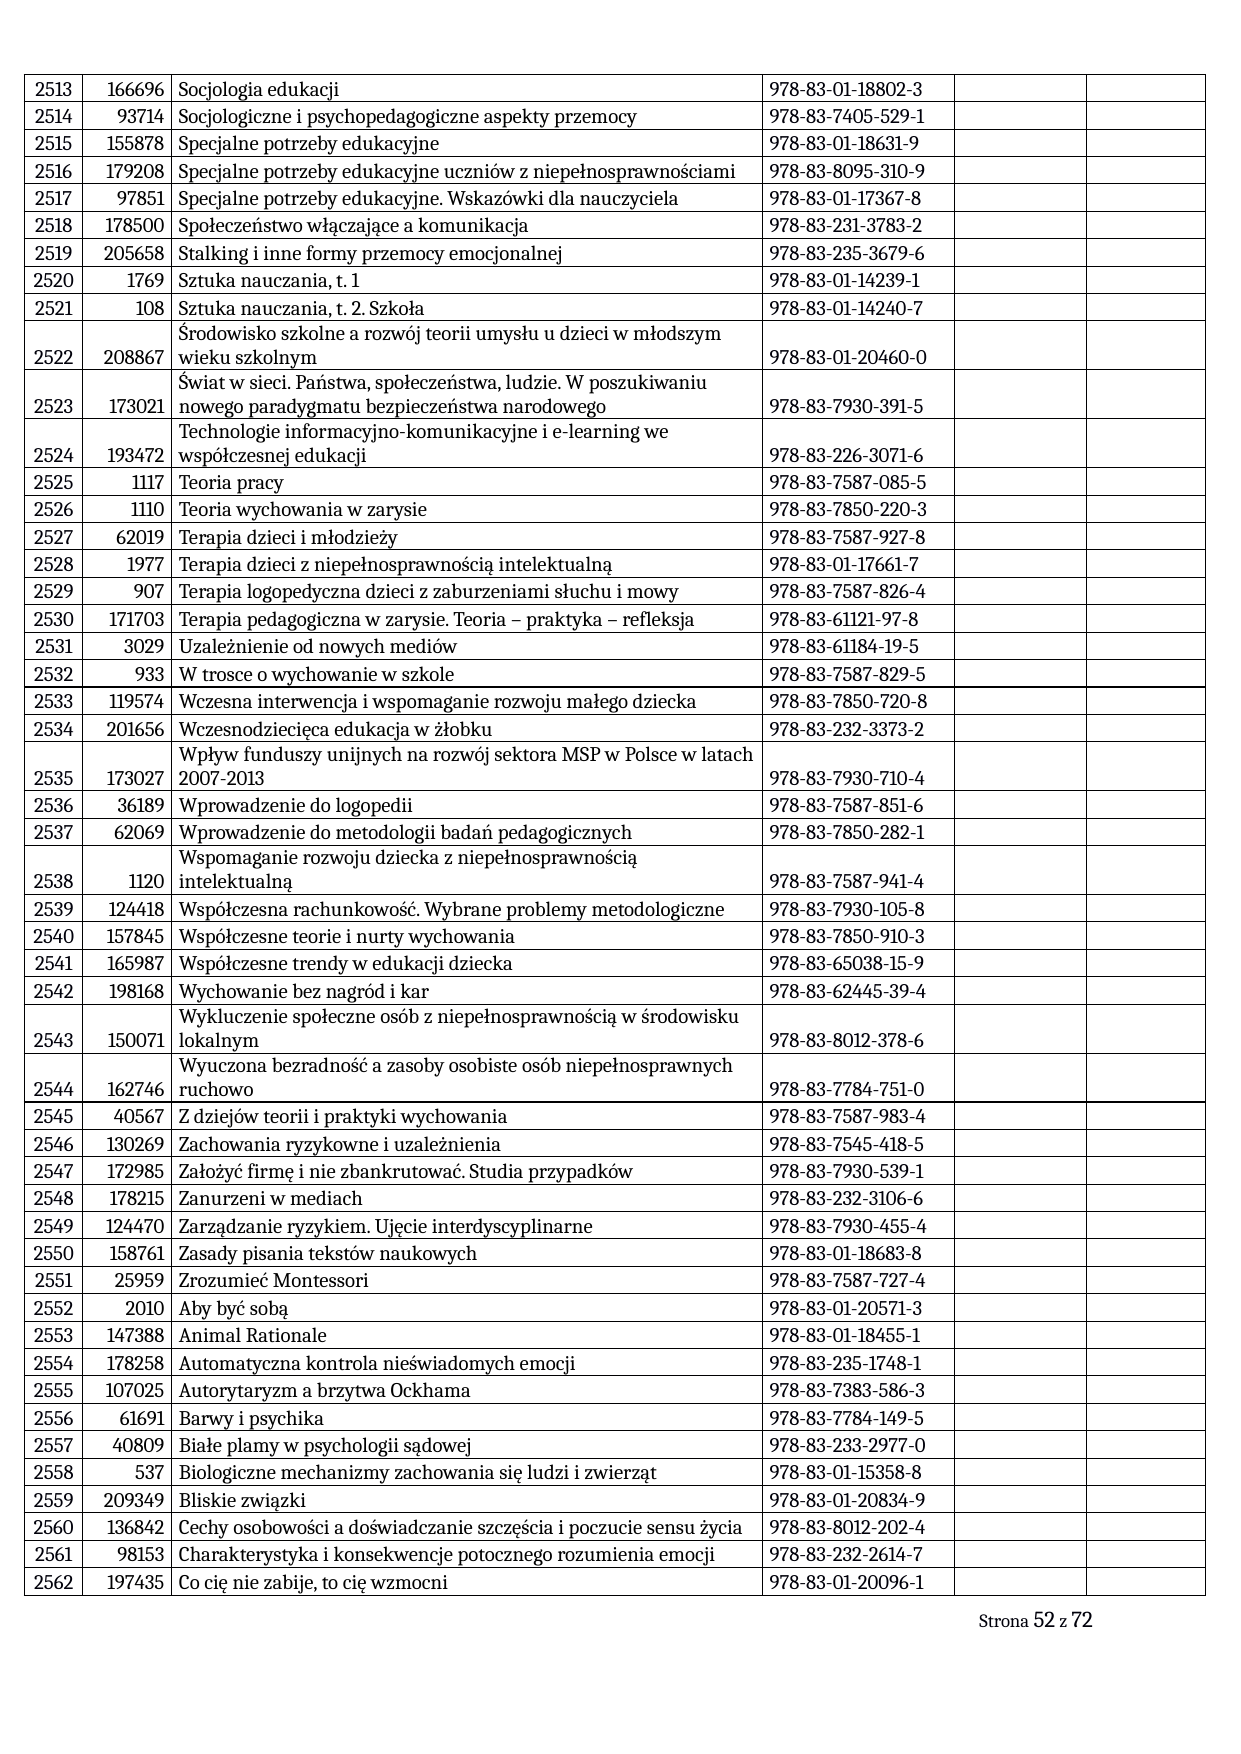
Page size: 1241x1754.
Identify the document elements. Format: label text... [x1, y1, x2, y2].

table_cell 2559 [25, 1486, 82, 1512]
table_cell [955, 1431, 1086, 1457]
table_cell 2522 [25, 321, 82, 369]
table_cell 2544 [25, 1054, 82, 1101]
table_cell [1087, 370, 1205, 418]
table_cell [955, 1130, 1086, 1156]
table_cell 205658 [83, 239, 171, 266]
table_cell [955, 950, 1086, 976]
table_cell 1120 [83, 846, 171, 894]
table_cell [955, 715, 1086, 741]
table_cell 978-83-01-20460-0 [763, 321, 954, 369]
table_cell 2558 [25, 1459, 82, 1485]
table_cell [1087, 977, 1205, 1003]
table_cell 978-83-7587-829-5 [763, 660, 954, 686]
table_cell 2515 [25, 130, 82, 156]
table_cell 2550 [25, 1239, 82, 1266]
table_cell [955, 496, 1086, 522]
table_cell 978-83-7930-710-4 [763, 742, 954, 790]
table_cell 978-83-01-14240-7 [763, 294, 954, 320]
table_cell 193472 [83, 419, 171, 467]
table_cell [955, 1267, 1086, 1293]
table_cell 978-83-01-17367-8 [763, 184, 954, 211]
table_cell 2541 [25, 950, 82, 976]
table_cell 1769 [83, 267, 171, 293]
table_cell Zachowania ryzykowne i uzależnienia [172, 1130, 762, 1156]
table_cell 978-83-8012-378-6 [763, 1005, 954, 1052]
table_cell [1087, 895, 1205, 921]
table_cell [955, 791, 1086, 817]
table_cell [1087, 1267, 1205, 1293]
table_cell 2536 [25, 791, 82, 817]
table_cell 201656 [83, 715, 171, 741]
table_cell [955, 523, 1086, 549]
table_cell [1087, 184, 1205, 211]
table_cell 130269 [83, 1130, 171, 1156]
table_cell 2527 [25, 523, 82, 549]
table_cell [955, 102, 1086, 128]
table_cell [955, 75, 1086, 101]
table_cell [1087, 1568, 1205, 1594]
table_cell 978-83-01-18455-1 [763, 1322, 954, 1348]
table_cell [955, 1103, 1086, 1129]
table_cell 62019 [83, 523, 171, 549]
table_cell [955, 1212, 1086, 1238]
table_cell [955, 977, 1086, 1003]
table_cell 2545 [25, 1103, 82, 1129]
table_cell [1087, 715, 1205, 741]
table_cell Teoria pracy [172, 468, 762, 494]
table_cell 978-83-8095-310-9 [763, 157, 954, 183]
table_cell Terapia dzieci i młodzieży [172, 523, 762, 549]
table_cell 2533 [25, 688, 82, 714]
table_cell [955, 1568, 1086, 1594]
table_cell Animal Rationale [172, 1322, 762, 1348]
table_cell 2543 [25, 1005, 82, 1052]
table_cell [955, 419, 1086, 467]
table_cell [955, 294, 1086, 320]
table_cell 2010 [83, 1294, 171, 1321]
table_cell [955, 1404, 1086, 1430]
table_cell [955, 578, 1086, 604]
table_cell Założyć firmę i nie zbankrutować. Studia przypadków [172, 1157, 762, 1183]
table_cell [1087, 102, 1205, 128]
table_cell [1087, 1431, 1205, 1457]
table_cell [1087, 819, 1205, 845]
table_cell Aby być sobą [172, 1294, 762, 1321]
table_cell [955, 1005, 1086, 1052]
table_cell [1087, 1322, 1205, 1348]
table_cell 978-83-01-17661-7 [763, 550, 954, 577]
table_cell 978-83-7850-910-3 [763, 922, 954, 949]
table_cell 978-83-7784-751-0 [763, 1054, 954, 1101]
table_cell 124470 [83, 1212, 171, 1238]
table_cell [1087, 660, 1205, 686]
table_cell Specjalne potrzeby edukacyjne. Wskazówki dla nauczyciela [172, 184, 762, 211]
table_cell 2557 [25, 1431, 82, 1457]
table_cell 179208 [83, 157, 171, 183]
table_cell Teoria wychowania w zarysie [172, 496, 762, 522]
table_cell [1087, 1130, 1205, 1156]
table_cell 108 [83, 294, 171, 320]
table_cell Białe plamy w psychologii sądowej [172, 1431, 762, 1457]
table_cell 978-83-7850-282-1 [763, 819, 954, 845]
table_cell [955, 846, 1086, 894]
table_cell [1087, 633, 1205, 659]
table_cell 2514 [25, 102, 82, 128]
table_cell 2553 [25, 1322, 82, 1348]
table_cell 978-83-61121-97-8 [763, 605, 954, 632]
table_cell 2513 [25, 75, 82, 101]
table_cell 978-83-7383-586-3 [763, 1376, 954, 1403]
table_cell Wyuczona bezradność a zasoby osobiste osób niepełnosprawnych ruchowo [172, 1054, 762, 1101]
table_cell Wpływ funduszy unijnych na rozwój sektora MSP w Polsce w latach 2007-2013 [172, 742, 762, 790]
table_cell 2556 [25, 1404, 82, 1430]
table_cell 978-83-01-20571-3 [763, 1294, 954, 1321]
table_cell 978-83-01-15358-8 [763, 1459, 954, 1485]
table_cell 209349 [83, 1486, 171, 1512]
table_cell 2519 [25, 239, 82, 266]
table_cell 2529 [25, 578, 82, 604]
table_cell 198168 [83, 977, 171, 1003]
table_cell W trosce o wychowanie w szkole [172, 660, 762, 686]
table_cell 2537 [25, 819, 82, 845]
table_cell Zarządzanie ryzykiem. Ujęcie interdyscyplinarne [172, 1212, 762, 1238]
table_cell 165987 [83, 950, 171, 976]
table_cell [955, 370, 1086, 418]
table_cell [1087, 1212, 1205, 1238]
table_cell Uzależnienie od nowych mediów [172, 633, 762, 659]
table_cell 2525 [25, 468, 82, 494]
table_cell Socjologiczne i psychopedagogiczne aspekty przemocy [172, 102, 762, 128]
table_cell 1977 [83, 550, 171, 577]
table_cell 978-83-231-3783-2 [763, 212, 954, 238]
table_cell 978-83-7405-529-1 [763, 102, 954, 128]
table_cell 978-83-01-18683-8 [763, 1239, 954, 1266]
table_cell 2516 [25, 157, 82, 183]
table_cell 40567 [83, 1103, 171, 1129]
table_cell 173021 [83, 370, 171, 418]
table_cell 178500 [83, 212, 171, 238]
table_cell 978-83-232-2614-7 [763, 1541, 954, 1567]
table_cell 107025 [83, 1376, 171, 1403]
table_cell 2548 [25, 1185, 82, 1211]
table_cell 933 [83, 660, 171, 686]
table_cell [1087, 1294, 1205, 1321]
table_cell [1087, 419, 1205, 467]
table_cell 40809 [83, 1431, 171, 1457]
table_cell 155878 [83, 130, 171, 156]
table_cell 2562 [25, 1568, 82, 1594]
table_cell 3029 [83, 633, 171, 659]
table_cell [955, 212, 1086, 238]
table_cell 2520 [25, 267, 82, 293]
table_cell 166696 [83, 75, 171, 101]
table_cell 2534 [25, 715, 82, 741]
table_cell [1087, 267, 1205, 293]
table_cell Bliskie związki [172, 1486, 762, 1512]
table_cell [955, 1513, 1086, 1540]
table_cell 2531 [25, 633, 82, 659]
table_cell Stalking i inne formy przemocy emocjonalnej [172, 239, 762, 266]
table_cell 61691 [83, 1404, 171, 1430]
table_cell Wczesnodziecięca edukacja w żłobku [172, 715, 762, 741]
table_cell 178258 [83, 1349, 171, 1375]
table_cell [955, 1376, 1086, 1403]
table_cell Wychowanie bez nagród i kar [172, 977, 762, 1003]
table_cell 36189 [83, 791, 171, 817]
table_cell 978-83-61184-19-5 [763, 633, 954, 659]
table_cell Z dziejów teorii i praktyki wychowania [172, 1103, 762, 1129]
table_cell [1087, 1404, 1205, 1430]
table_cell [955, 1185, 1086, 1211]
table_cell [1087, 922, 1205, 949]
table_cell 93714 [83, 102, 171, 128]
table_cell 171703 [83, 605, 171, 632]
table_cell 978-83-235-1748-1 [763, 1349, 954, 1375]
table_cell Wczesna interwencja i wspomaganie rozwoju małego dziecka [172, 688, 762, 714]
table_cell [955, 157, 1086, 183]
table_cell 172985 [83, 1157, 171, 1183]
table_cell 978-83-7587-826-4 [763, 578, 954, 604]
table_cell [955, 633, 1086, 659]
table_cell Socjologia edukacji [172, 75, 762, 101]
table_cell 2530 [25, 605, 82, 632]
table_cell Barwy i psychika [172, 1404, 762, 1430]
table_cell [955, 1054, 1086, 1101]
table_cell [955, 239, 1086, 266]
table_cell 978-83-7587-927-8 [763, 523, 954, 549]
table_cell Terapia dzieci z niepełnosprawnością intelektualną [172, 550, 762, 577]
table_cell [1087, 1486, 1205, 1512]
table_cell [955, 184, 1086, 211]
table_cell 907 [83, 578, 171, 604]
table_cell 978-83-8012-202-4 [763, 1513, 954, 1540]
table_cell Cechy osobowości a doświadczanie szczęścia i poczucie sensu życia [172, 1513, 762, 1540]
table_cell 157845 [83, 922, 171, 949]
table_cell Wprowadzenie do logopedii [172, 791, 762, 817]
table_cell 978-83-01-20834-9 [763, 1486, 954, 1512]
table_cell 978-83-01-14239-1 [763, 267, 954, 293]
table_cell 978-83-233-2977-0 [763, 1431, 954, 1457]
table_cell 978-83-7784-149-5 [763, 1404, 954, 1430]
table_cell 2539 [25, 895, 82, 921]
table_cell 2554 [25, 1349, 82, 1375]
table_cell 2523 [25, 370, 82, 418]
table_cell 978-83-7930-105-8 [763, 895, 954, 921]
table_cell [1087, 688, 1205, 714]
table_cell [1087, 212, 1205, 238]
table_cell 2560 [25, 1513, 82, 1540]
table_cell 2561 [25, 1541, 82, 1567]
table_cell [955, 130, 1086, 156]
table_cell 2547 [25, 1157, 82, 1183]
table_cell [955, 1541, 1086, 1567]
table_cell 2555 [25, 1376, 82, 1403]
table_cell 978-83-7850-720-8 [763, 688, 954, 714]
table_cell Wprowadzenie do metodologii badań pedagogicznych [172, 819, 762, 845]
table_cell 2535 [25, 742, 82, 790]
table_cell [1087, 321, 1205, 369]
table_cell [1087, 605, 1205, 632]
table_cell 25959 [83, 1267, 171, 1293]
table_cell 978-83-62445-39-4 [763, 977, 954, 1003]
table_cell 2524 [25, 419, 82, 467]
table_cell [955, 605, 1086, 632]
table_cell [1087, 468, 1205, 494]
table_cell 978-83-7587-727-4 [763, 1267, 954, 1293]
table_cell [1087, 1541, 1205, 1567]
table_cell 978-83-7930-539-1 [763, 1157, 954, 1183]
table_cell Charakterystyka i konsekwencje potocznego rozumienia emocji [172, 1541, 762, 1567]
table_cell Specjalne potrzeby edukacyjne [172, 130, 762, 156]
table_cell [1087, 1349, 1205, 1375]
table_cell 2526 [25, 496, 82, 522]
table_cell 197435 [83, 1568, 171, 1594]
table_cell [955, 742, 1086, 790]
table_cell 2551 [25, 1267, 82, 1293]
table_cell 978-83-7587-941-4 [763, 846, 954, 894]
table_cell 2517 [25, 184, 82, 211]
table_cell 98153 [83, 1541, 171, 1567]
table_cell 978-83-7587-983-4 [763, 1103, 954, 1129]
table_cell [1087, 75, 1205, 101]
table_cell Sztuka nauczania, t. 1 [172, 267, 762, 293]
table_cell 537 [83, 1459, 171, 1485]
table_cell [1087, 1185, 1205, 1211]
table_cell [955, 321, 1086, 369]
table_cell [955, 819, 1086, 845]
table_cell 978-83-01-20096-1 [763, 1568, 954, 1594]
table_cell Zasady pisania tekstów naukowych [172, 1239, 762, 1266]
table_cell 124418 [83, 895, 171, 921]
table_cell 62069 [83, 819, 171, 845]
table_cell 136842 [83, 1513, 171, 1540]
table_cell Współczesne trendy w edukacji dziecka [172, 950, 762, 976]
table_cell 208867 [83, 321, 171, 369]
table_cell 2540 [25, 922, 82, 949]
table_cell 2546 [25, 1130, 82, 1156]
table_cell Co cię nie zabije, to cię wzmocni [172, 1568, 762, 1594]
table_cell Społeczeństwo włączające a komunikacja [172, 212, 762, 238]
table_cell [1087, 950, 1205, 976]
table_cell Biologiczne mechanizmy zachowania się ludzi i zwierząt [172, 1459, 762, 1485]
table_cell 2538 [25, 846, 82, 894]
table_cell 978-83-7587-851-6 [763, 791, 954, 817]
table_cell [1087, 1054, 1205, 1101]
table_cell Sztuka nauczania, t. 2. Szkoła [172, 294, 762, 320]
table_cell 162746 [83, 1054, 171, 1101]
table_cell Terapia pedagogiczna w zarysie. Teoria – praktyka – refleksja [172, 605, 762, 632]
table_cell Współczesne teorie i nurty wychowania [172, 922, 762, 949]
table_cell Automatyczna kontrola nieświadomych emocji [172, 1349, 762, 1375]
table_cell [1087, 791, 1205, 817]
table_cell [1087, 1005, 1205, 1052]
table_cell Współczesna rachunkowość. Wybrane problemy metodologiczne [172, 895, 762, 921]
table_cell 978-83-7930-391-5 [763, 370, 954, 418]
table_cell Świat w sieci. Państwa, społeczeństwa, ludzie. W poszukiwaniu nowego paradygmatu bezpieczeństwa narodowego [172, 370, 762, 418]
table_cell 2518 [25, 212, 82, 238]
table_cell Specjalne potrzeby edukacyjne uczniów z niepełnosprawnościami [172, 157, 762, 183]
table_cell Terapia logopedyczna dzieci z zaburzeniami słuchu i mowy [172, 578, 762, 604]
table_cell 2521 [25, 294, 82, 320]
table_cell [955, 1157, 1086, 1183]
table_cell 978-83-65038-15-9 [763, 950, 954, 976]
table_cell [1087, 239, 1205, 266]
table_cell 2549 [25, 1212, 82, 1238]
table_cell 978-83-7545-418-5 [763, 1130, 954, 1156]
table_cell 2532 [25, 660, 82, 686]
table_cell 978-83-7587-085-5 [763, 468, 954, 494]
table_cell 978-83-01-18802-3 [763, 75, 954, 101]
table_cell [955, 922, 1086, 949]
table_cell [955, 1322, 1086, 1348]
table_cell [955, 688, 1086, 714]
table_cell Środowisko szkolne a rozwój teorii umysłu u dzieci w młodszym wieku szkolnym [172, 321, 762, 369]
table_cell 119574 [83, 688, 171, 714]
table_cell 978-83-226-3071-6 [763, 419, 954, 467]
table_cell Zrozumieć Montessori [172, 1267, 762, 1293]
table_cell [955, 1349, 1086, 1375]
table_cell [1087, 1103, 1205, 1129]
table_cell 2552 [25, 1294, 82, 1321]
table_cell [955, 660, 1086, 686]
table_cell [1087, 846, 1205, 894]
table_cell [955, 895, 1086, 921]
table_cell [1087, 130, 1205, 156]
table_cell [1087, 1376, 1205, 1403]
table_cell [1087, 157, 1205, 183]
table_cell 2528 [25, 550, 82, 577]
table_cell 1117 [83, 468, 171, 494]
table_cell 173027 [83, 742, 171, 790]
table_cell [1087, 742, 1205, 790]
table_cell [955, 550, 1086, 577]
table_cell [955, 1294, 1086, 1321]
table_cell [1087, 578, 1205, 604]
table_cell 158761 [83, 1239, 171, 1266]
table_cell [1087, 1157, 1205, 1183]
table_cell 978-83-7930-455-4 [763, 1212, 954, 1238]
table_cell Wykluczenie społeczne osób z niepełnosprawnością w środowisku lokalnym [172, 1005, 762, 1052]
table_cell 978-83-232-3106-6 [763, 1185, 954, 1211]
table_cell [955, 468, 1086, 494]
table_cell Wspomaganie rozwoju dziecka z niepełnosprawnością intelektualną [172, 846, 762, 894]
table_cell 147388 [83, 1322, 171, 1348]
table_cell [955, 1239, 1086, 1266]
table_cell 978-83-235-3679-6 [763, 239, 954, 266]
table_cell [1087, 1239, 1205, 1266]
table_cell Technologie informacyjno-komunikacyjne i e-learning we współczesnej edukacji [172, 419, 762, 467]
table_cell [1087, 1513, 1205, 1540]
table_cell [955, 267, 1086, 293]
table_cell 978-83-232-3373-2 [763, 715, 954, 741]
table_cell 178215 [83, 1185, 171, 1211]
table_cell [1087, 523, 1205, 549]
table_cell Zanurzeni w mediach [172, 1185, 762, 1211]
table_cell [1087, 1459, 1205, 1485]
table_cell [955, 1459, 1086, 1485]
table_cell 150071 [83, 1005, 171, 1052]
table_cell 1110 [83, 496, 171, 522]
table_cell 978-83-01-18631-9 [763, 130, 954, 156]
table_cell [955, 1486, 1086, 1512]
table_cell 978-83-7850-220-3 [763, 496, 954, 522]
table_cell [1087, 294, 1205, 320]
table_cell [1087, 550, 1205, 577]
table_cell 97851 [83, 184, 171, 211]
table_cell 2542 [25, 977, 82, 1003]
table_cell [1087, 496, 1205, 522]
table_cell Autorytaryzm a brzytwa Ockhama [172, 1376, 762, 1403]
